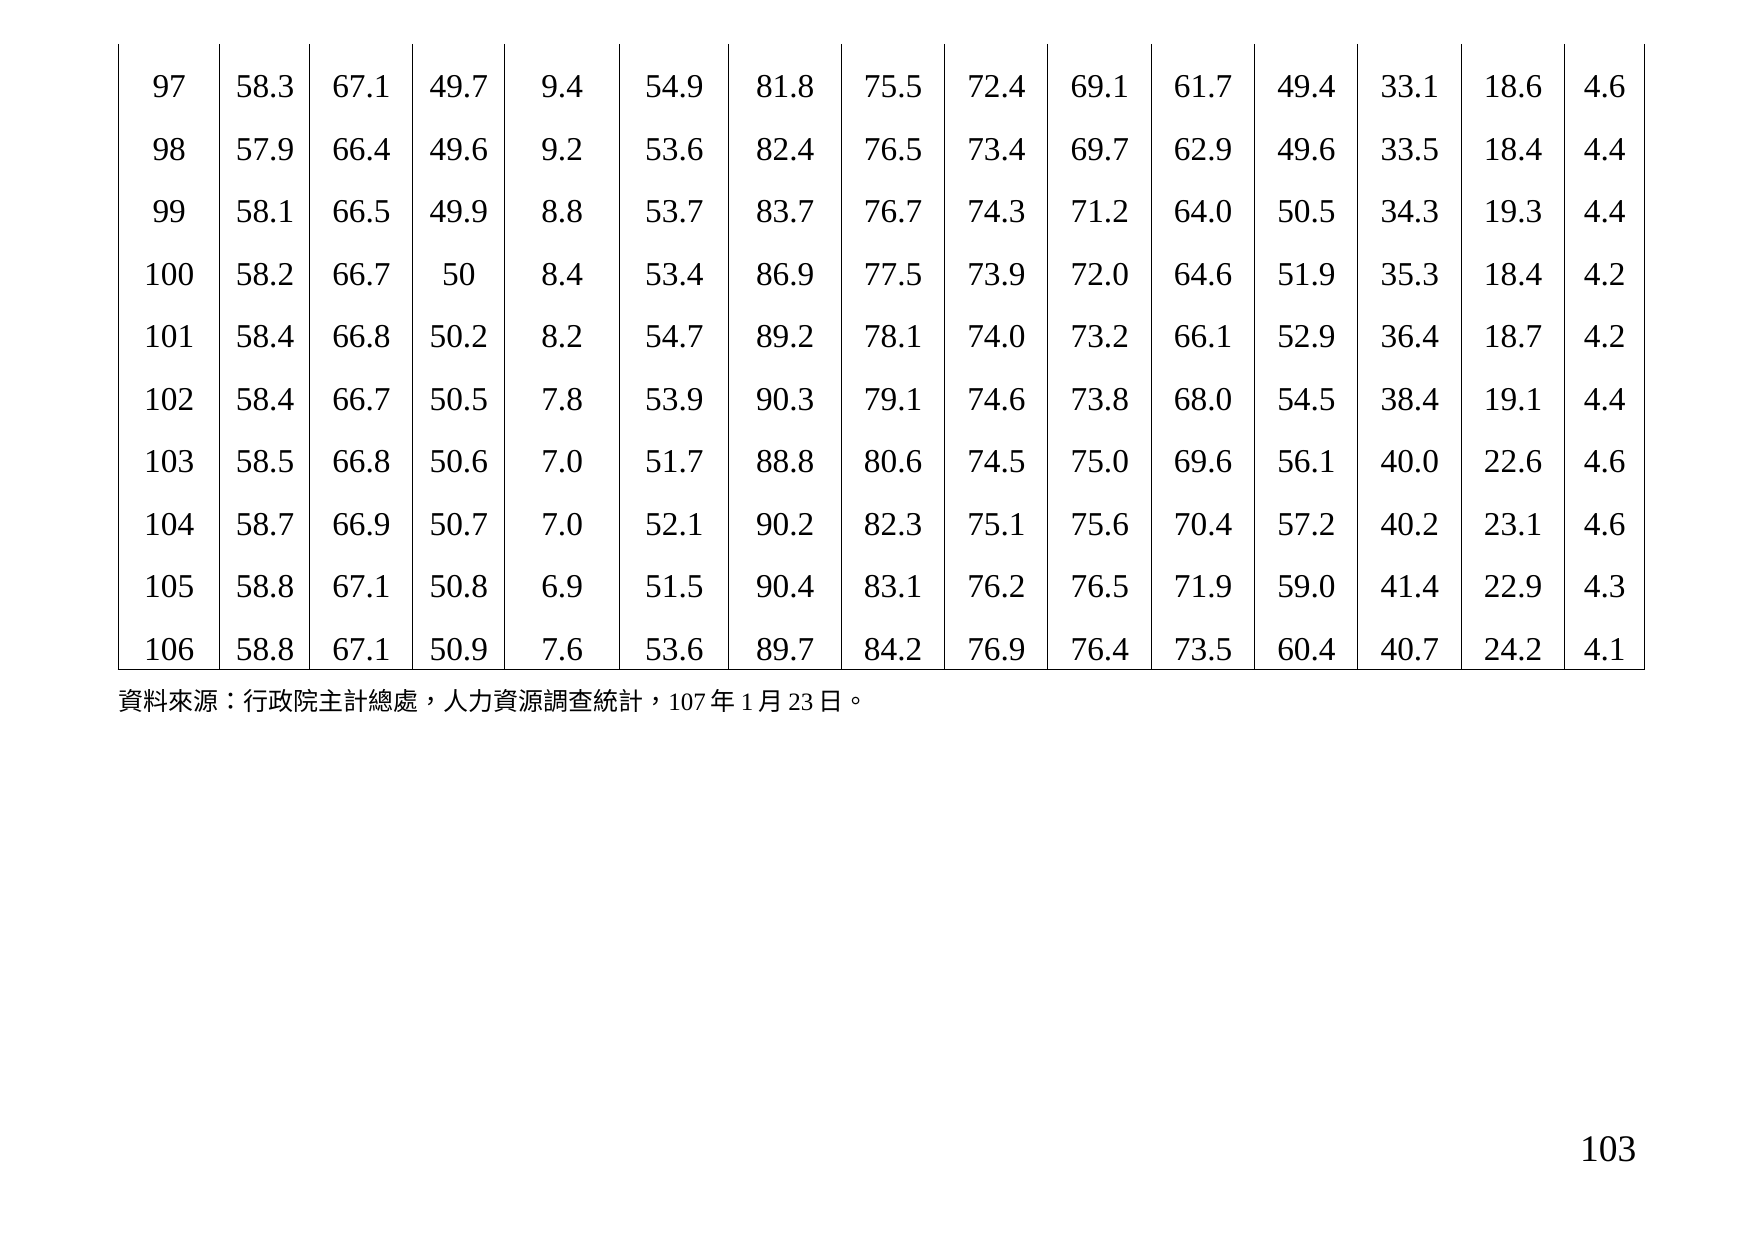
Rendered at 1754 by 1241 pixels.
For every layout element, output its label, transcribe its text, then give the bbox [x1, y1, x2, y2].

table_cell 53.6 [620, 106, 728, 169]
table_cell 4.3 [1565, 544, 1644, 606]
table_cell 4.2 [1565, 294, 1644, 356]
table_cell 76.5 [1048, 544, 1151, 606]
table_cell 40.0 [1358, 419, 1461, 481]
table_cell 69.1 [1048, 44, 1151, 106]
table_cell 33.5 [1358, 106, 1461, 169]
table_cell 105 [119, 544, 219, 606]
table_cell 78.1 [842, 294, 944, 356]
table_cell 90.3 [729, 356, 841, 419]
table_cell 58.3 [220, 44, 309, 106]
table_cell 59.0 [1255, 544, 1357, 606]
table_cell 62.9 [1152, 106, 1254, 169]
table_cell 4.6 [1565, 481, 1644, 544]
table_cell 72.0 [1048, 231, 1151, 294]
table_cell 38.4 [1358, 356, 1461, 419]
table_cell 35.3 [1358, 231, 1461, 294]
table_cell 66.4 [310, 106, 412, 169]
table_cell 71.2 [1048, 169, 1151, 231]
table_cell 34.3 [1358, 169, 1461, 231]
table_cell 72.4 [945, 44, 1047, 106]
table_cell 89.7 [729, 606, 841, 669]
table_cell 66.9 [310, 481, 412, 544]
table_cell 49.6 [413, 106, 504, 169]
table_cell 4.4 [1565, 356, 1644, 419]
table_cell 82.3 [842, 481, 944, 544]
table_cell 102 [119, 356, 219, 419]
table_cell 77.5 [842, 231, 944, 294]
table_cell 50.9 [413, 606, 504, 669]
table_cell 53.6 [620, 606, 728, 669]
table_cell 86.9 [729, 231, 841, 294]
table_cell 58.8 [220, 544, 309, 606]
table_cell 58.4 [220, 356, 309, 419]
table_cell 88.8 [729, 419, 841, 481]
table_cell 83.7 [729, 169, 841, 231]
table_cell 4.6 [1565, 419, 1644, 481]
table_cell 58.5 [220, 419, 309, 481]
table_cell 76.9 [945, 606, 1047, 669]
table_cell 89.2 [729, 294, 841, 356]
table_cell 81.8 [729, 44, 841, 106]
table_cell 8.8 [505, 169, 619, 231]
table_cell 9.4 [505, 44, 619, 106]
table_cell 19.3 [1462, 169, 1564, 231]
table_cell 4.4 [1565, 106, 1644, 169]
table_cell 50.8 [413, 544, 504, 606]
table_cell 56.1 [1255, 419, 1357, 481]
table_cell 58.7 [220, 481, 309, 544]
table_cell 23.1 [1462, 481, 1564, 544]
table_cell 53.9 [620, 356, 728, 419]
table_cell 7.8 [505, 356, 619, 419]
table_cell 58.2 [220, 231, 309, 294]
table_cell 8.2 [505, 294, 619, 356]
table_cell 49.4 [1255, 44, 1357, 106]
table_cell 74.5 [945, 419, 1047, 481]
table_cell 70.4 [1152, 481, 1254, 544]
table_cell 67.1 [310, 44, 412, 106]
table_cell 18.6 [1462, 44, 1564, 106]
table_cell 66.7 [310, 356, 412, 419]
table_cell 73.4 [945, 106, 1047, 169]
table_cell 73.8 [1048, 356, 1151, 419]
table_cell 58.4 [220, 294, 309, 356]
table_cell 4.4 [1565, 169, 1644, 231]
table_cell 74.6 [945, 356, 1047, 419]
table_cell 83.1 [842, 544, 944, 606]
table_cell 71.9 [1152, 544, 1254, 606]
table_cell 18.7 [1462, 294, 1564, 356]
table_cell 76.5 [842, 106, 944, 169]
table_cell 41.4 [1358, 544, 1461, 606]
table_cell 82.4 [729, 106, 841, 169]
table_cell 66.8 [310, 419, 412, 481]
table_cell 40.2 [1358, 481, 1461, 544]
table_cell 90.4 [729, 544, 841, 606]
table_cell 33.1 [1358, 44, 1461, 106]
table_cell 76.7 [842, 169, 944, 231]
table_cell 69.7 [1048, 106, 1151, 169]
table_cell 74.3 [945, 169, 1047, 231]
table_cell 53.4 [620, 231, 728, 294]
table_cell 54.7 [620, 294, 728, 356]
table_cell 50.5 [1255, 169, 1357, 231]
table_cell 99 [119, 169, 219, 231]
table_cell 8.4 [505, 231, 619, 294]
table_cell 66.7 [310, 231, 412, 294]
table_cell 104 [119, 481, 219, 544]
table_cell 66.1 [1152, 294, 1254, 356]
table_cell 66.8 [310, 294, 412, 356]
table_cell 51.9 [1255, 231, 1357, 294]
table_cell 50.2 [413, 294, 504, 356]
table_cell 84.2 [842, 606, 944, 669]
table_cell 22.9 [1462, 544, 1564, 606]
table_cell 50.6 [413, 419, 504, 481]
table_cell 64.6 [1152, 231, 1254, 294]
table_cell 76.2 [945, 544, 1047, 606]
table_cell 18.4 [1462, 231, 1564, 294]
table_cell 53.7 [620, 169, 728, 231]
table_cell 18.4 [1462, 106, 1564, 169]
table_cell 4.2 [1565, 231, 1644, 294]
table_cell 75.1 [945, 481, 1047, 544]
table_cell 68.0 [1152, 356, 1254, 419]
table_cell 58.1 [220, 169, 309, 231]
table_cell 57.9 [220, 106, 309, 169]
table_cell 79.1 [842, 356, 944, 419]
table_cell 73.5 [1152, 606, 1254, 669]
table_cell 7.0 [505, 419, 619, 481]
table_cell 75.5 [842, 44, 944, 106]
table_cell 90.2 [729, 481, 841, 544]
table_cell 98 [119, 106, 219, 169]
table_cell 49.7 [413, 44, 504, 106]
table_cell 75.6 [1048, 481, 1151, 544]
table_cell 7.6 [505, 606, 619, 669]
table_cell 69.6 [1152, 419, 1254, 481]
table_cell 7.0 [505, 481, 619, 544]
table_cell 57.2 [1255, 481, 1357, 544]
table_cell 106 [119, 606, 219, 669]
table_cell 51.7 [620, 419, 728, 481]
table_cell 67.1 [310, 606, 412, 669]
table_cell 97 [119, 44, 219, 106]
text 資料來源：行政院主計總處，人力資源調查統計，107年1月23日。 [118, 681, 1636, 717]
table_cell 73.9 [945, 231, 1047, 294]
table_cell 100 [119, 231, 219, 294]
table_cell 61.7 [1152, 44, 1254, 106]
table_cell 74.0 [945, 294, 1047, 356]
table_cell 24.2 [1462, 606, 1564, 669]
table_cell 66.5 [310, 169, 412, 231]
table_cell 73.2 [1048, 294, 1151, 356]
table_cell 49.9 [413, 169, 504, 231]
table_cell 50 [413, 231, 504, 294]
table_cell 101 [119, 294, 219, 356]
table_cell 40.7 [1358, 606, 1461, 669]
table_cell 51.5 [620, 544, 728, 606]
table_cell 54.9 [620, 44, 728, 106]
table_cell 67.1 [310, 544, 412, 606]
table_cell 75.0 [1048, 419, 1151, 481]
table_cell 52.9 [1255, 294, 1357, 356]
table_cell 49.6 [1255, 106, 1357, 169]
table_cell 50.5 [413, 356, 504, 419]
table_cell 103 [119, 419, 219, 481]
table_cell 36.4 [1358, 294, 1461, 356]
table_cell 58.8 [220, 606, 309, 669]
table_cell 6.9 [505, 544, 619, 606]
table_cell 50.7 [413, 481, 504, 544]
table_cell 4.1 [1565, 606, 1644, 669]
table_cell 19.1 [1462, 356, 1564, 419]
table_cell 60.4 [1255, 606, 1357, 669]
table_cell 4.6 [1565, 44, 1644, 106]
table_cell 76.4 [1048, 606, 1151, 669]
table_cell 80.6 [842, 419, 944, 481]
table_cell 22.6 [1462, 419, 1564, 481]
table_cell 64.0 [1152, 169, 1254, 231]
table_cell 9.2 [505, 106, 619, 169]
table_cell 54.5 [1255, 356, 1357, 419]
table_cell 52.1 [620, 481, 728, 544]
